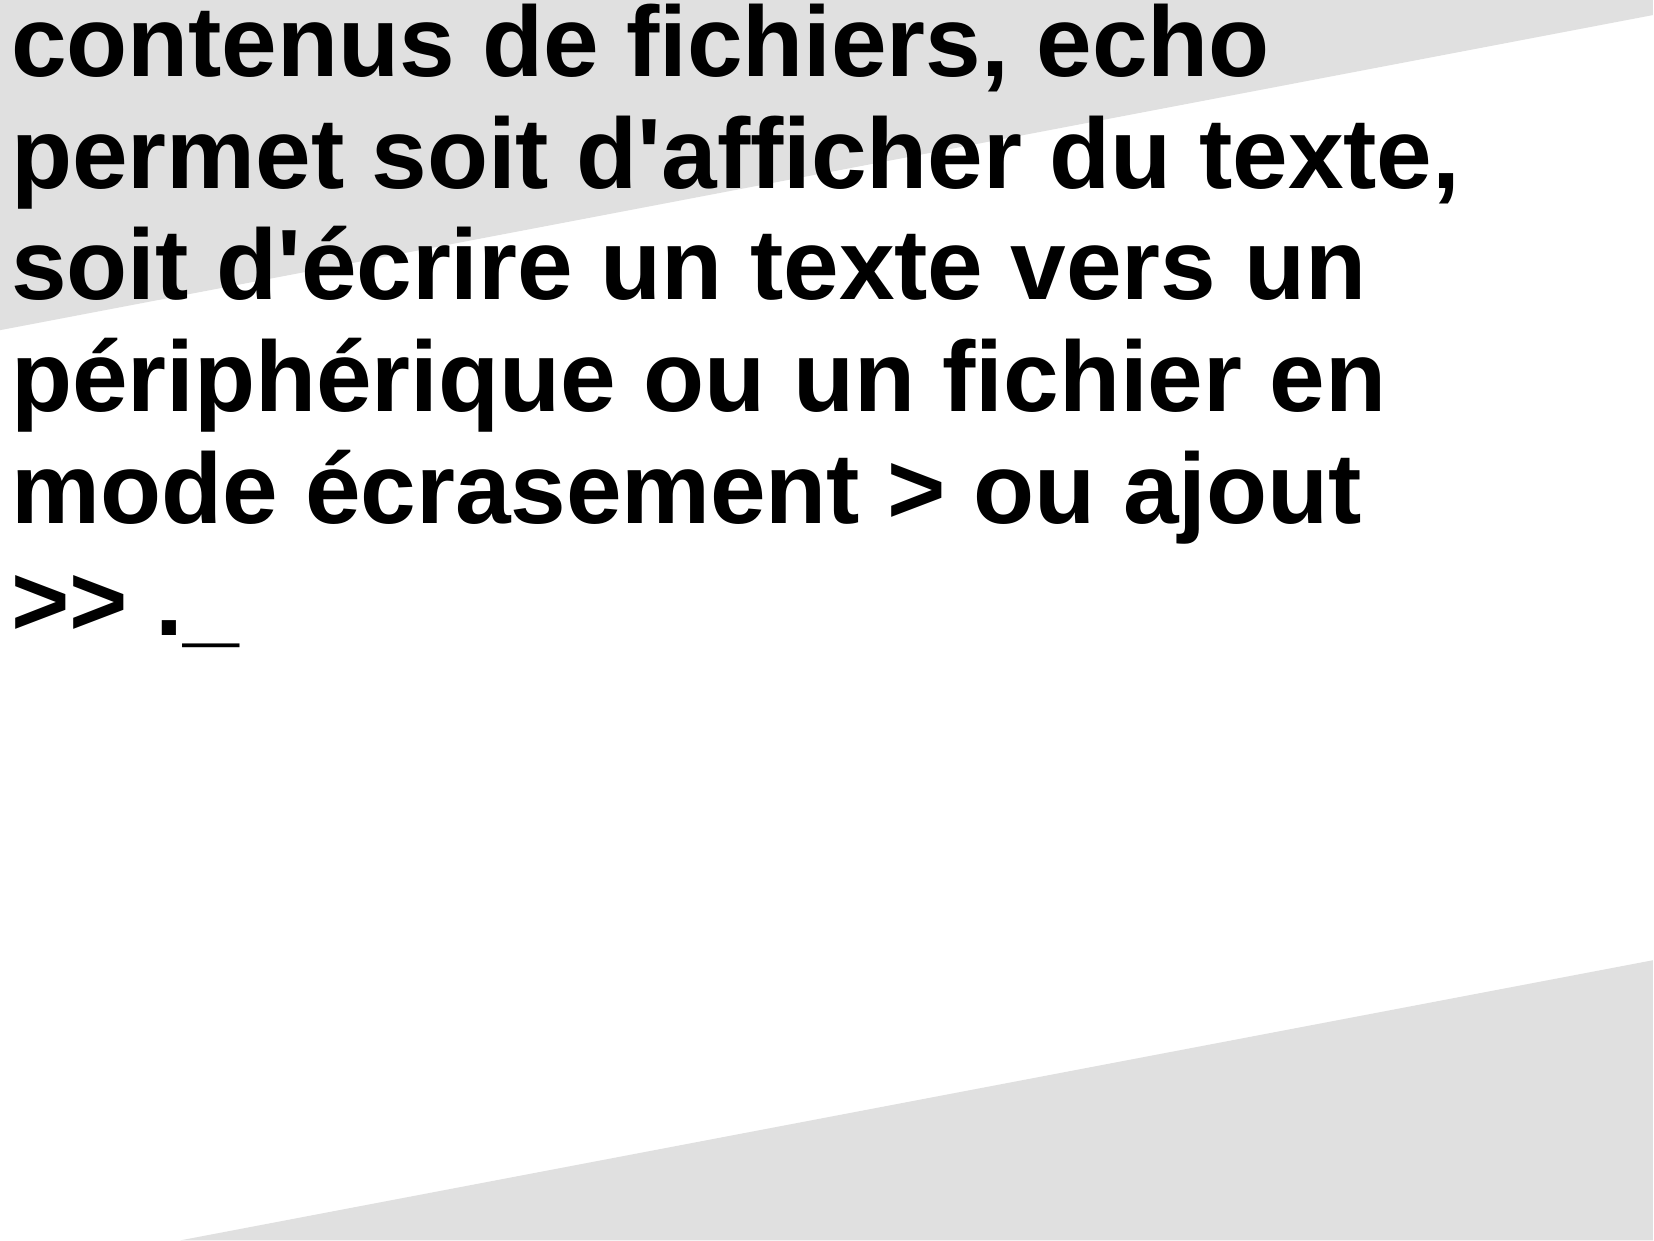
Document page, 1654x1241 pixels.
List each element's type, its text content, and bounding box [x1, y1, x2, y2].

title _A Retenir : less et cat permettent d'afficher des contenus de fichiers, echo permet soit d'afficher du texte, soit d'écrire un texte vers un périphérique ou un fichier en mode écrasement > ou ajout >> ._ [11, 0, 1499, 657]
